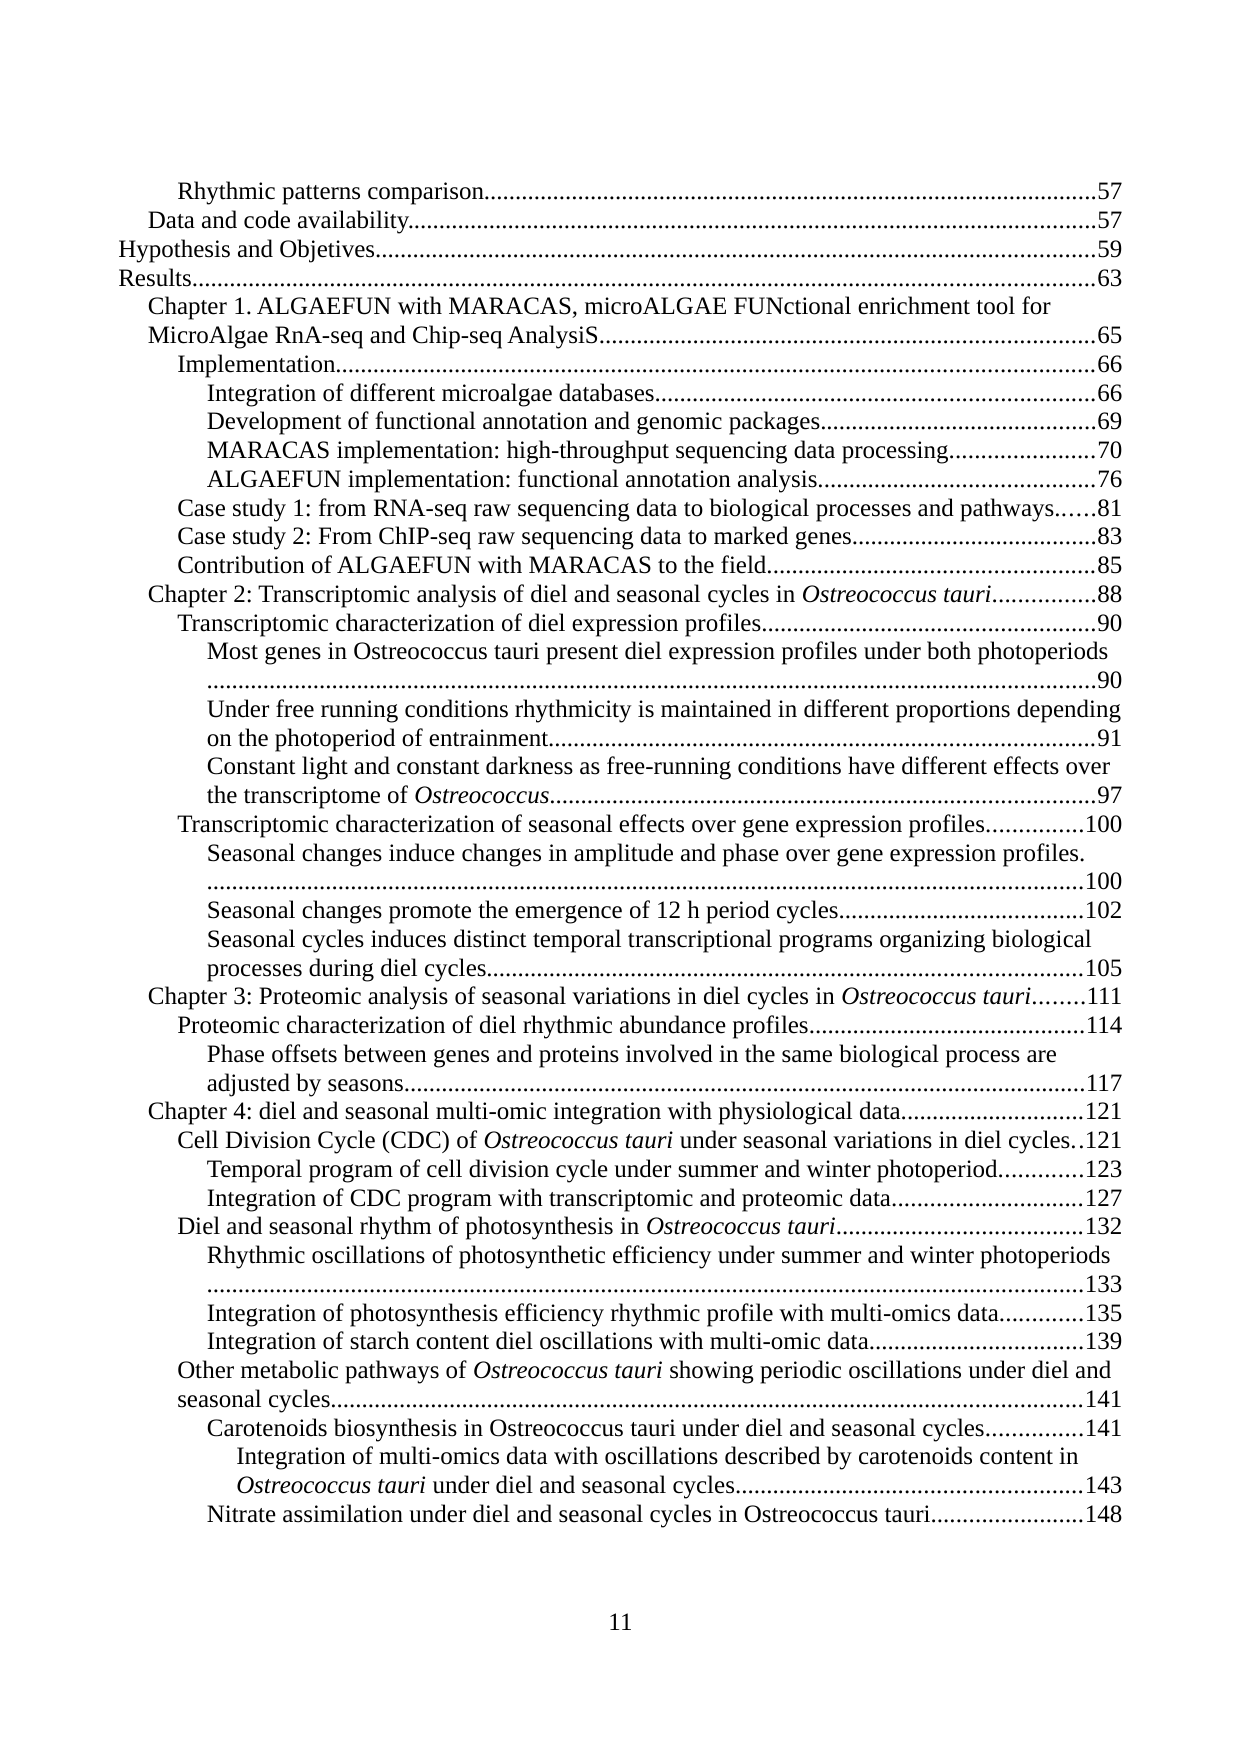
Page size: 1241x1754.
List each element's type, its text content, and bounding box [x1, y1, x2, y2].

text Rhythmic oscillations of photosynthetic efficiency under summer and winter photoperiods 133 [207, 1240, 1122, 1298]
text Constant light and constant darkness as free-running conditions have different effects over the transcriptome of Ostreococcus 97 [207, 751, 1122, 809]
text Nitrate assimilation under diel and seasonal cycles in Ostreococcus tauri 148 [207, 1499, 1122, 1528]
text Data and code availability. 57 [148, 205, 1122, 234]
text Under free running conditions rhythmicity is maintained in different proportions depending on the photoperiod of entrainment 91 [207, 694, 1122, 751]
text ALGAEFUN implementation: functional annotation analysis. 76 [207, 464, 1122, 493]
text Results 63 [118, 263, 1122, 291]
text Proteomic characterization of diel rhythmic abundance profiles 114 [177, 1010, 1122, 1039]
text Seasonal changes induce changes in amplitude and phase over gene expression profiles. 100 [207, 838, 1122, 895]
text Integration of multi-omics data with oscillations described by carotenoids content in Ostreococcus tauri under diel and seasonal cycles 143 [236, 1441, 1122, 1499]
text Transcriptomic characterization of diel expression profiles 90 [177, 608, 1122, 636]
text Chapter 3: Proteomic analysis of seasonal variations in diel cycles in Ostreococcus tauri 111 [148, 981, 1122, 1010]
text MARACAS implementation: high-throughput sequencing data processing. 70 [207, 435, 1122, 464]
text Carotenoids biosynthesis in Ostreococcus tauri under diel and seasonal cycles 141 [207, 1413, 1122, 1441]
text Transcriptomic characterization of seasonal effects over gene expression profiles 100 [177, 809, 1122, 838]
text Integration of different microalgae databases. 66 [207, 378, 1122, 406]
text Integration of photosynthesis efficiency rhythmic profile with multi-omics data 135 [207, 1298, 1122, 1326]
text Seasonal changes promote the emergence of 12 h period cycles 102 [207, 895, 1122, 924]
text Case study 2: From ChIP-seq raw sequencing data to marked genes. 83 [177, 521, 1122, 550]
text Temporal program of cell division cycle under summer and winter photoperiod 123 [207, 1154, 1122, 1183]
text Contribution of ALGAEFUN with MARACAS to the field. 85 [177, 550, 1122, 579]
text Chapter 4: diel and seasonal multi-omic integration with physiological data. 121 [148, 1096, 1122, 1125]
text Other metabolic pathways of Ostreococcus tauri showing periodic oscillations under diel and seasonal cycles 141 [177, 1355, 1122, 1413]
text Integration of starch content diel oscillations with multi-omic data 139 [207, 1326, 1122, 1355]
text Rhythmic patterns comparison 57 [177, 176, 1122, 205]
text Development of functional annotation and genomic packages. 69 [207, 406, 1122, 435]
text Chapter 1. ALGAEFUN with MARACAS, microALGAE FUNctional enrichment tool for MicroAlgae RnA-seq and Chip-seq AnalysiS. 65 [148, 291, 1122, 349]
text Phase offsets between genes and proteins involved in the same biological process are adjusted by seasons 117 [207, 1039, 1122, 1096]
text Diel and seasonal rhythm of photosynthesis in Ostreococcus tauri 132 [177, 1211, 1122, 1240]
text Seasonal cycles induces distinct temporal transcriptional programs organizing biological processes during diel cycles 105 [207, 924, 1122, 981]
text Cell Division Cycle (CDC) of Ostreococcus tauri under seasonal variations in diel cycles 121 [177, 1125, 1122, 1154]
text Most genes in Ostreococcus tauri present diel expression profiles under both photoperiods 90 [207, 636, 1122, 694]
text Chapter 2: Transcriptomic analysis of diel and seasonal cycles in Ostreococcus tauri 88 [148, 579, 1122, 608]
text Integration of CDC program with transcriptomic and proteomic data. 127 [207, 1183, 1122, 1211]
text Case study 1: from RNA-seq raw sequencing data to biological processes and pathways. 81 [177, 493, 1122, 521]
text Hypothesis and Objetives 59 [118, 234, 1122, 263]
text Implementation 66 [177, 349, 1122, 378]
